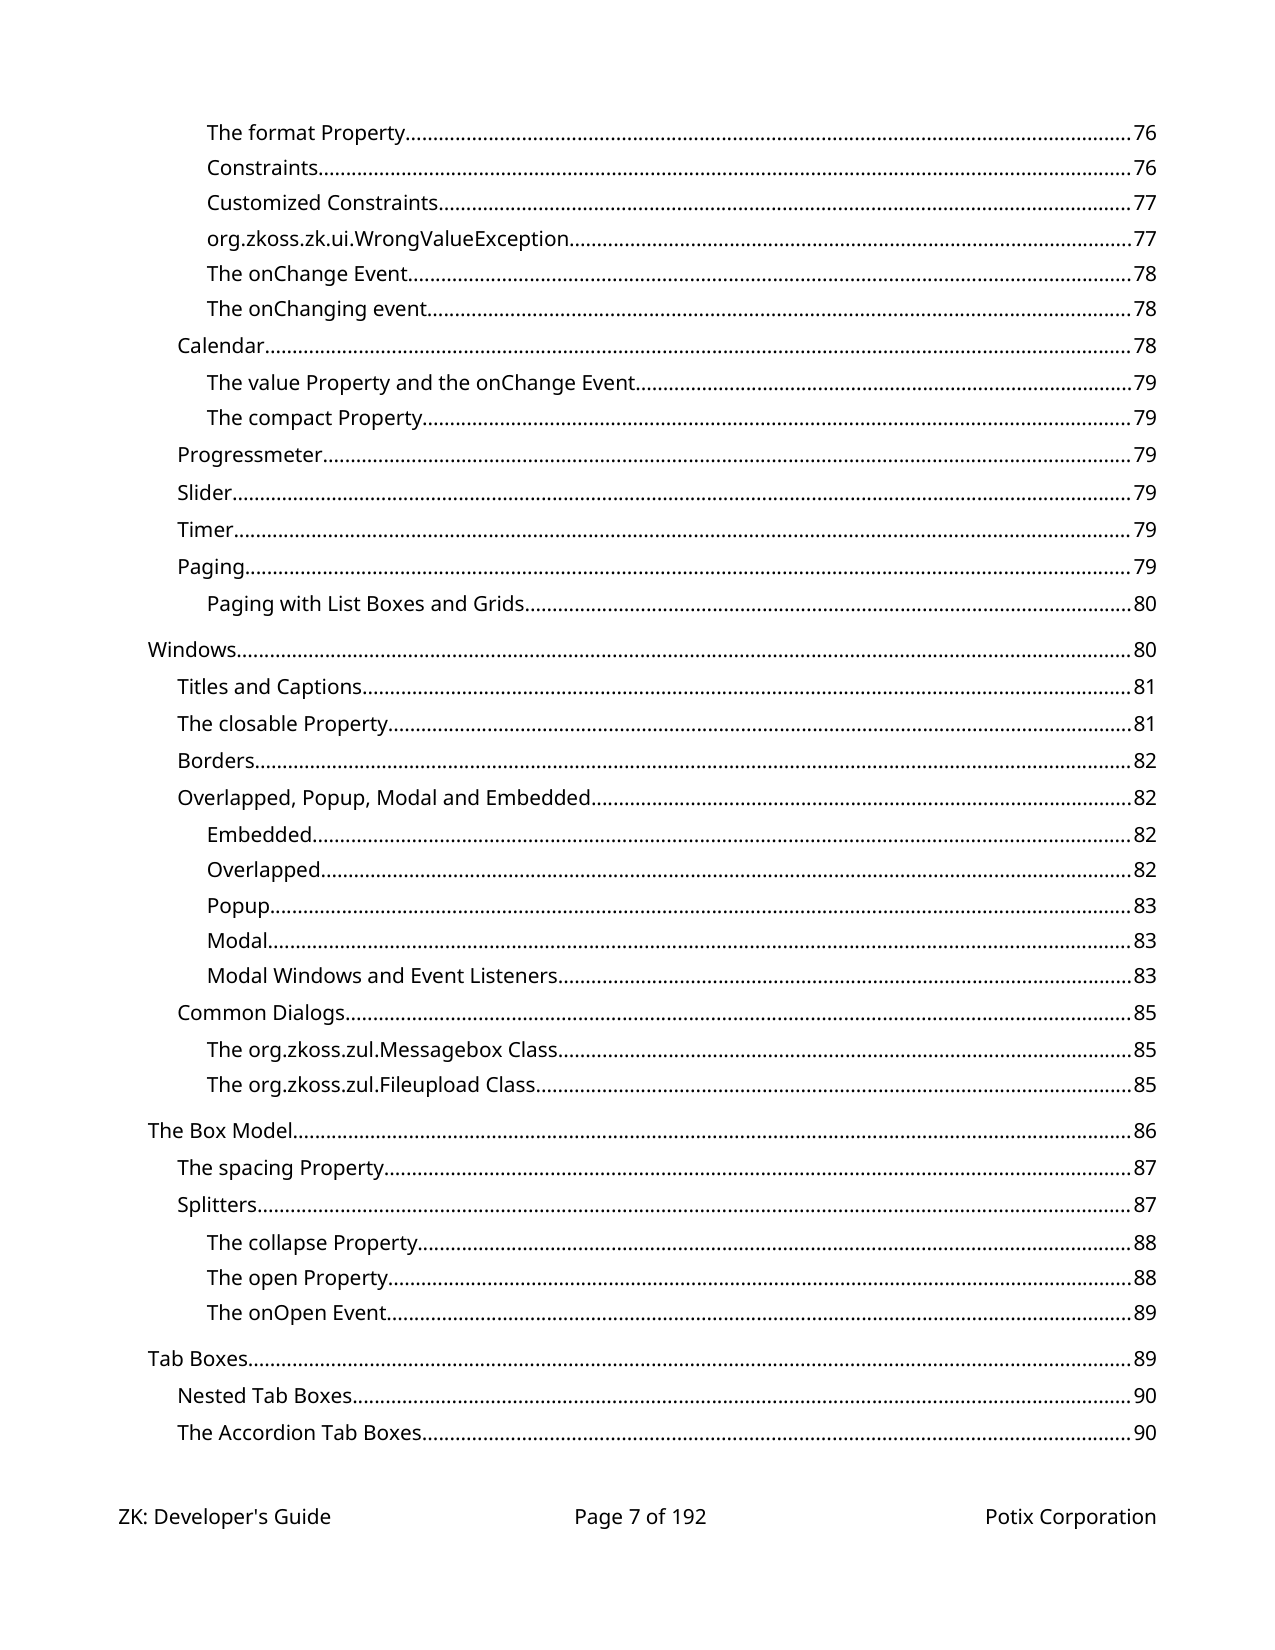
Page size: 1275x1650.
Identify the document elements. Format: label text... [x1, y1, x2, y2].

text The collapse Property 88 [207, 1228, 1157, 1256]
text Slider 79 [177, 478, 1157, 506]
text The Box Model 86 [148, 1116, 1157, 1145]
text Common Dialogs 85 [177, 998, 1157, 1026]
text Constraints 76 [207, 153, 1157, 182]
text Titles and Captions 81 [177, 672, 1157, 700]
text Customized Constraints 77 [207, 188, 1157, 217]
text Tab Boxes 89 [148, 1344, 1157, 1372]
text Timer 79 [177, 515, 1157, 543]
text The format Property 76 [207, 118, 1157, 146]
text Modal 83 [207, 926, 1157, 954]
text The org.zkoss.zul.Messagebox Class 85 [207, 1035, 1157, 1063]
text The Accordion Tab Boxes 90 [177, 1418, 1157, 1446]
text The spacing Property 87 [177, 1153, 1157, 1182]
text The org.zkoss.zul.Fileupload Class 85 [207, 1071, 1157, 1099]
text Embedded 82 [207, 820, 1157, 848]
text Progressmeter 79 [177, 441, 1157, 469]
text The onOpen Event 89 [207, 1298, 1157, 1326]
text Calendar 78 [177, 331, 1157, 359]
text The onChange Event 78 [207, 259, 1157, 287]
text Modal Windows and Event Listeners 83 [207, 961, 1157, 989]
text Paging with List Boxes and Grids 80 [207, 589, 1157, 617]
text Splitters 87 [177, 1191, 1157, 1219]
text Overlapped, Popup, Modal and Embedded 82 [177, 783, 1157, 811]
text Borders 82 [177, 746, 1157, 774]
text The value Property and the onChange Event 79 [207, 368, 1157, 397]
text org.zkoss.zk.ui.WrongValueException 77 [207, 224, 1157, 252]
text The onChanging event 78 [207, 294, 1157, 322]
text The open Property 88 [207, 1263, 1157, 1291]
text The compact Property 79 [207, 403, 1157, 432]
text The closable Property 81 [177, 709, 1157, 737]
text Overlapped 82 [207, 856, 1157, 884]
text Windows 80 [148, 635, 1157, 663]
text Paging 79 [177, 552, 1157, 580]
text Popup 83 [207, 891, 1157, 919]
text Nested Tab Boxes 90 [177, 1381, 1157, 1409]
